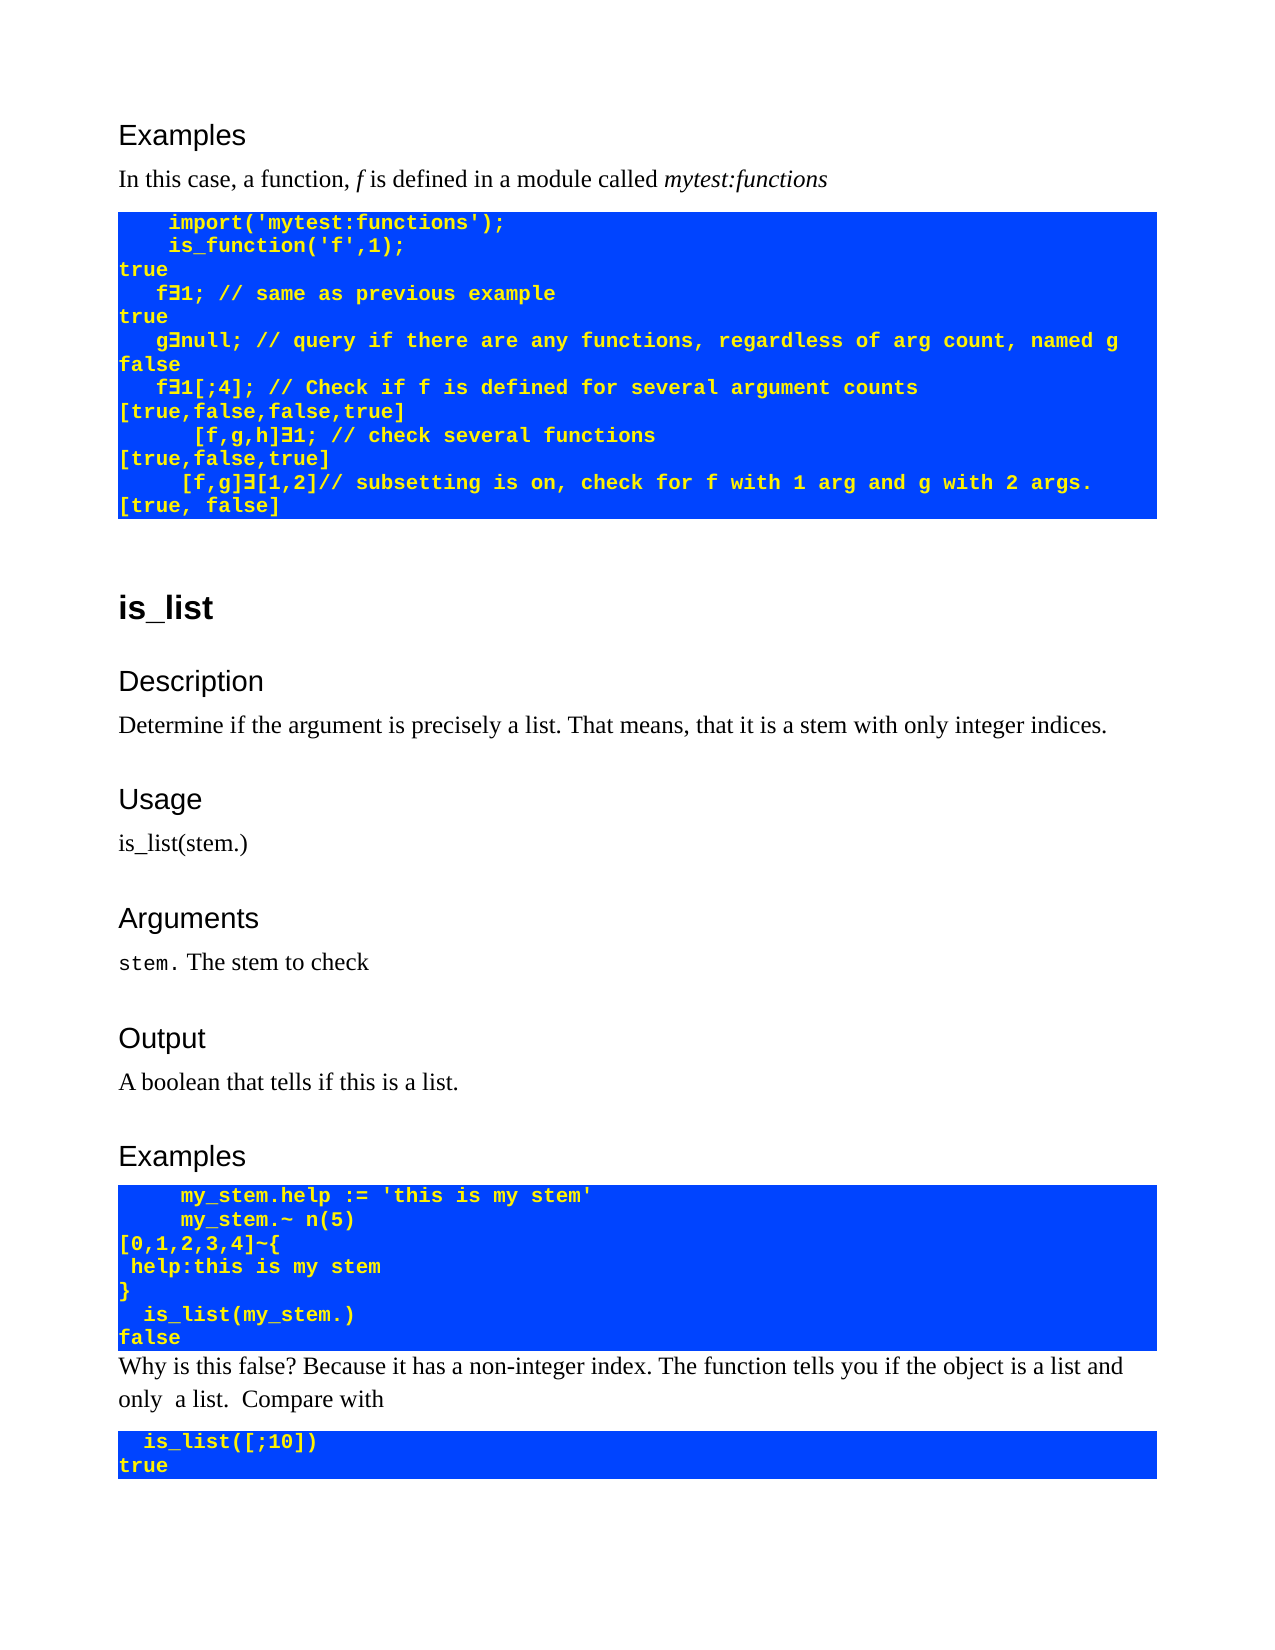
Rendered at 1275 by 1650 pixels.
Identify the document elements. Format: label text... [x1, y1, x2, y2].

text [true,false,false,true] [118, 401, 1157, 424]
text help:this is my stem [118, 1256, 1157, 1280]
text [0,1,2,3,4]~{ [118, 1233, 1157, 1256]
subtitle Examples [118, 1139, 1157, 1173]
text is_list(stem.) [118, 828, 1157, 857]
text is_function('f',1); [118, 235, 1157, 259]
subtitle Usage [118, 782, 1157, 816]
text } [118, 1280, 1157, 1303]
text true [118, 306, 1157, 330]
subtitle Output [118, 1021, 1157, 1054]
text true [118, 1455, 1157, 1479]
text f∃1[;4]; // Check if f is defined for several argument counts [118, 377, 1157, 401]
subtitle Examples [118, 118, 1157, 152]
text my_stem.help := 'this is my stem' [118, 1185, 1157, 1209]
text [true,false,true] [118, 448, 1157, 472]
text g∃null; // query if there are any functions, regardless of arg count, named g [118, 330, 1157, 354]
text true [118, 259, 1157, 283]
subtitle is_list [118, 588, 1157, 626]
text In this case, a function, f is defined in a module called mytest:functions [118, 164, 1157, 193]
text A boolean that tells if this is a list. [118, 1067, 1157, 1095]
text my_stem.~ n(5) [118, 1209, 1157, 1233]
text f∃1; // same as previous example [118, 283, 1157, 306]
text [f,g]∃[1,2]// subsetting is on, check for f with 1 arg and g with 2 args. [118, 472, 1157, 496]
text Determine if the argument is precisely a list. That means, that it is a stem with only integer indices. [118, 710, 1157, 738]
text false [118, 354, 1157, 377]
text stem. The stem to check [118, 947, 1157, 977]
text [true, false] [118, 496, 1157, 519]
text Why is this false? Because it has a non-integer index. The function tells you if the object is a list and only a list. Compare with [118, 1351, 1157, 1413]
text false [118, 1327, 1157, 1351]
text is_list([;10]) [118, 1431, 1157, 1455]
text [f,g,h]∃1; // check several functions [118, 424, 1157, 448]
text is_list(my_stem.) [118, 1303, 1157, 1327]
subtitle Description [118, 664, 1157, 697]
text import('mytest:functions'); [118, 212, 1157, 235]
subtitle Arguments [118, 901, 1157, 934]
